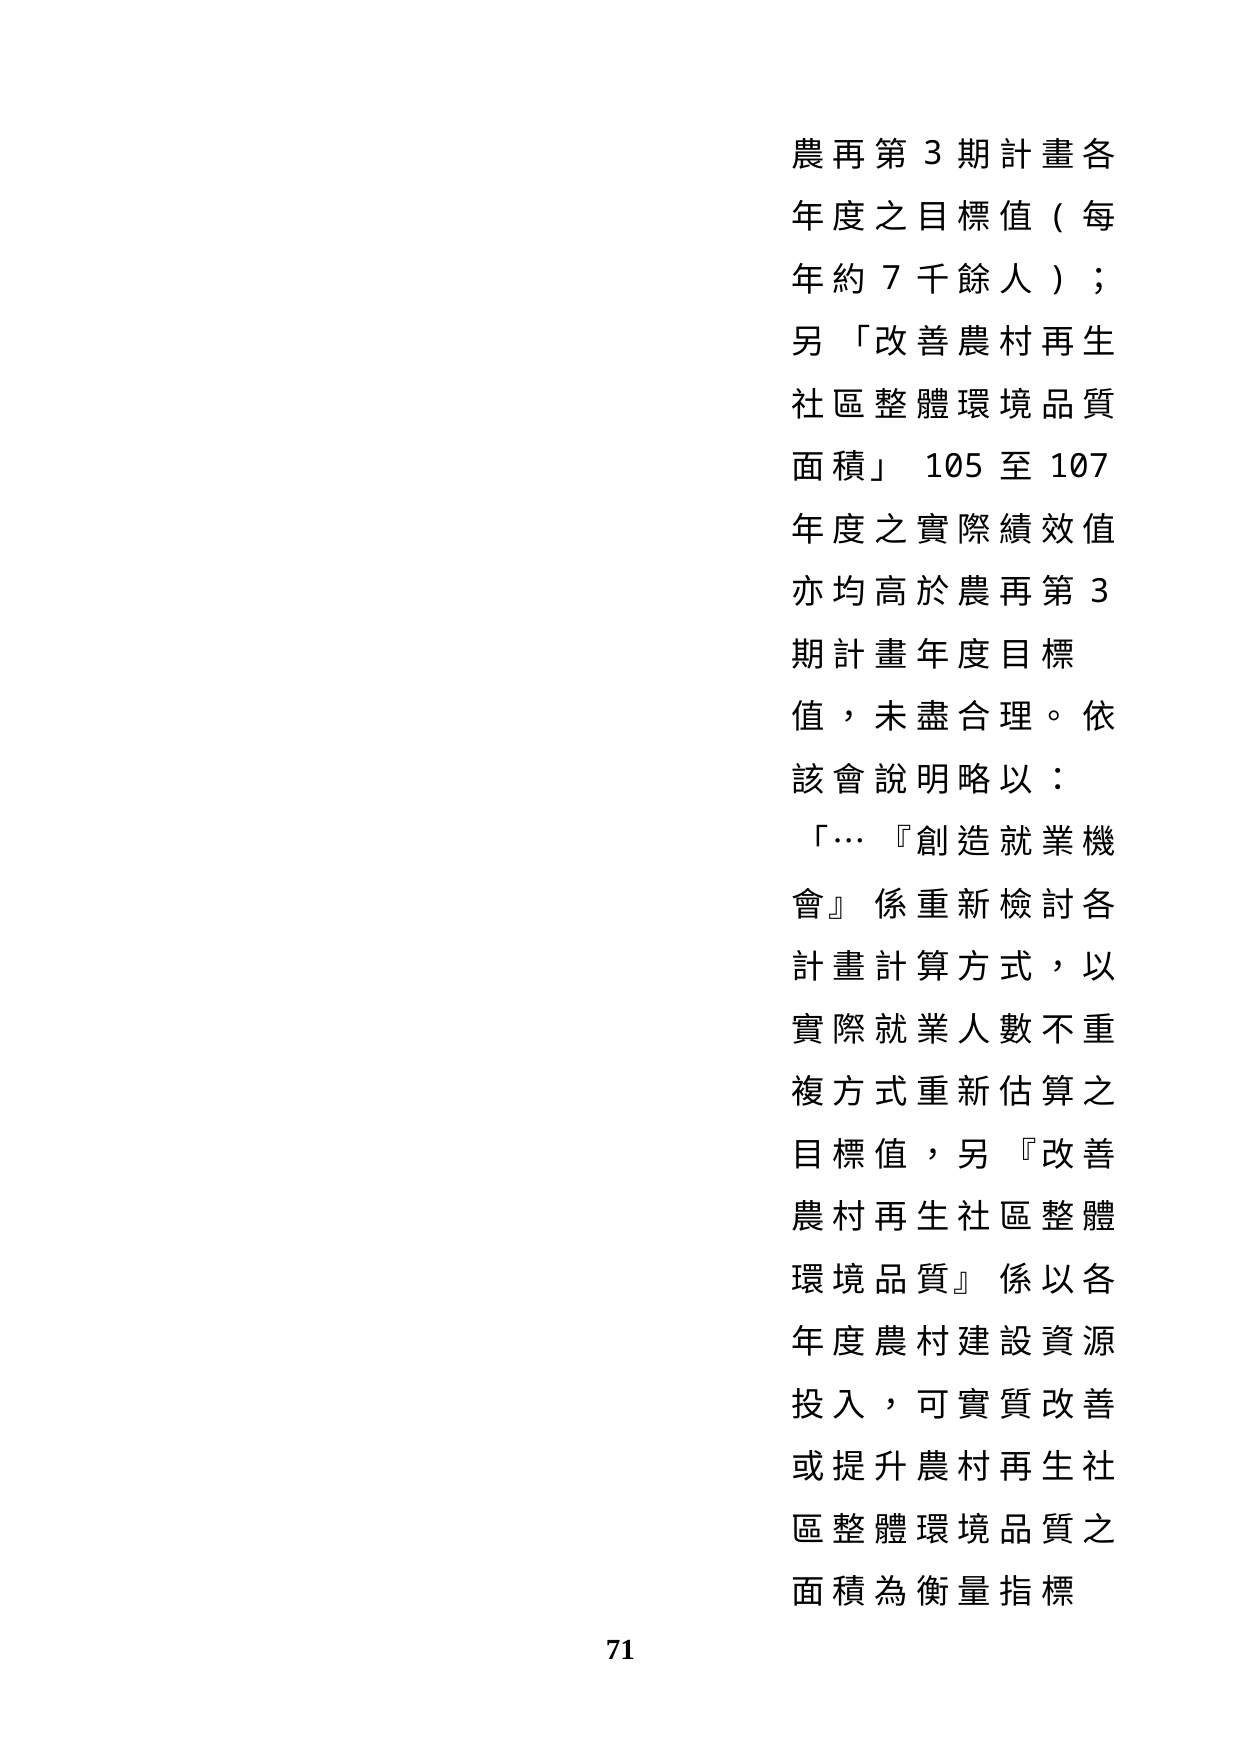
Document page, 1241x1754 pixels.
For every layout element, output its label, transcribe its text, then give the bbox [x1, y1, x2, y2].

list 農再第3期計畫各年度之目標值(每年約7千餘人)；另「改善農村再生社區整體環境品質面積」105至107年度之實際績效值亦均高於農再第3期計畫年度目標值，未盡合理。依該會說明略以：「…『創造就業機會』係重新檢討各計畫計算方式，以實際就業人數不重複方式重新估算之目標值，另『改善農村再生社區整體環境品質』係以各年度農村建設資源投入，可實質改善或提升農村再生社區整體環境品質之面積為衡量指標 [684, 110, 1120, 1610]
